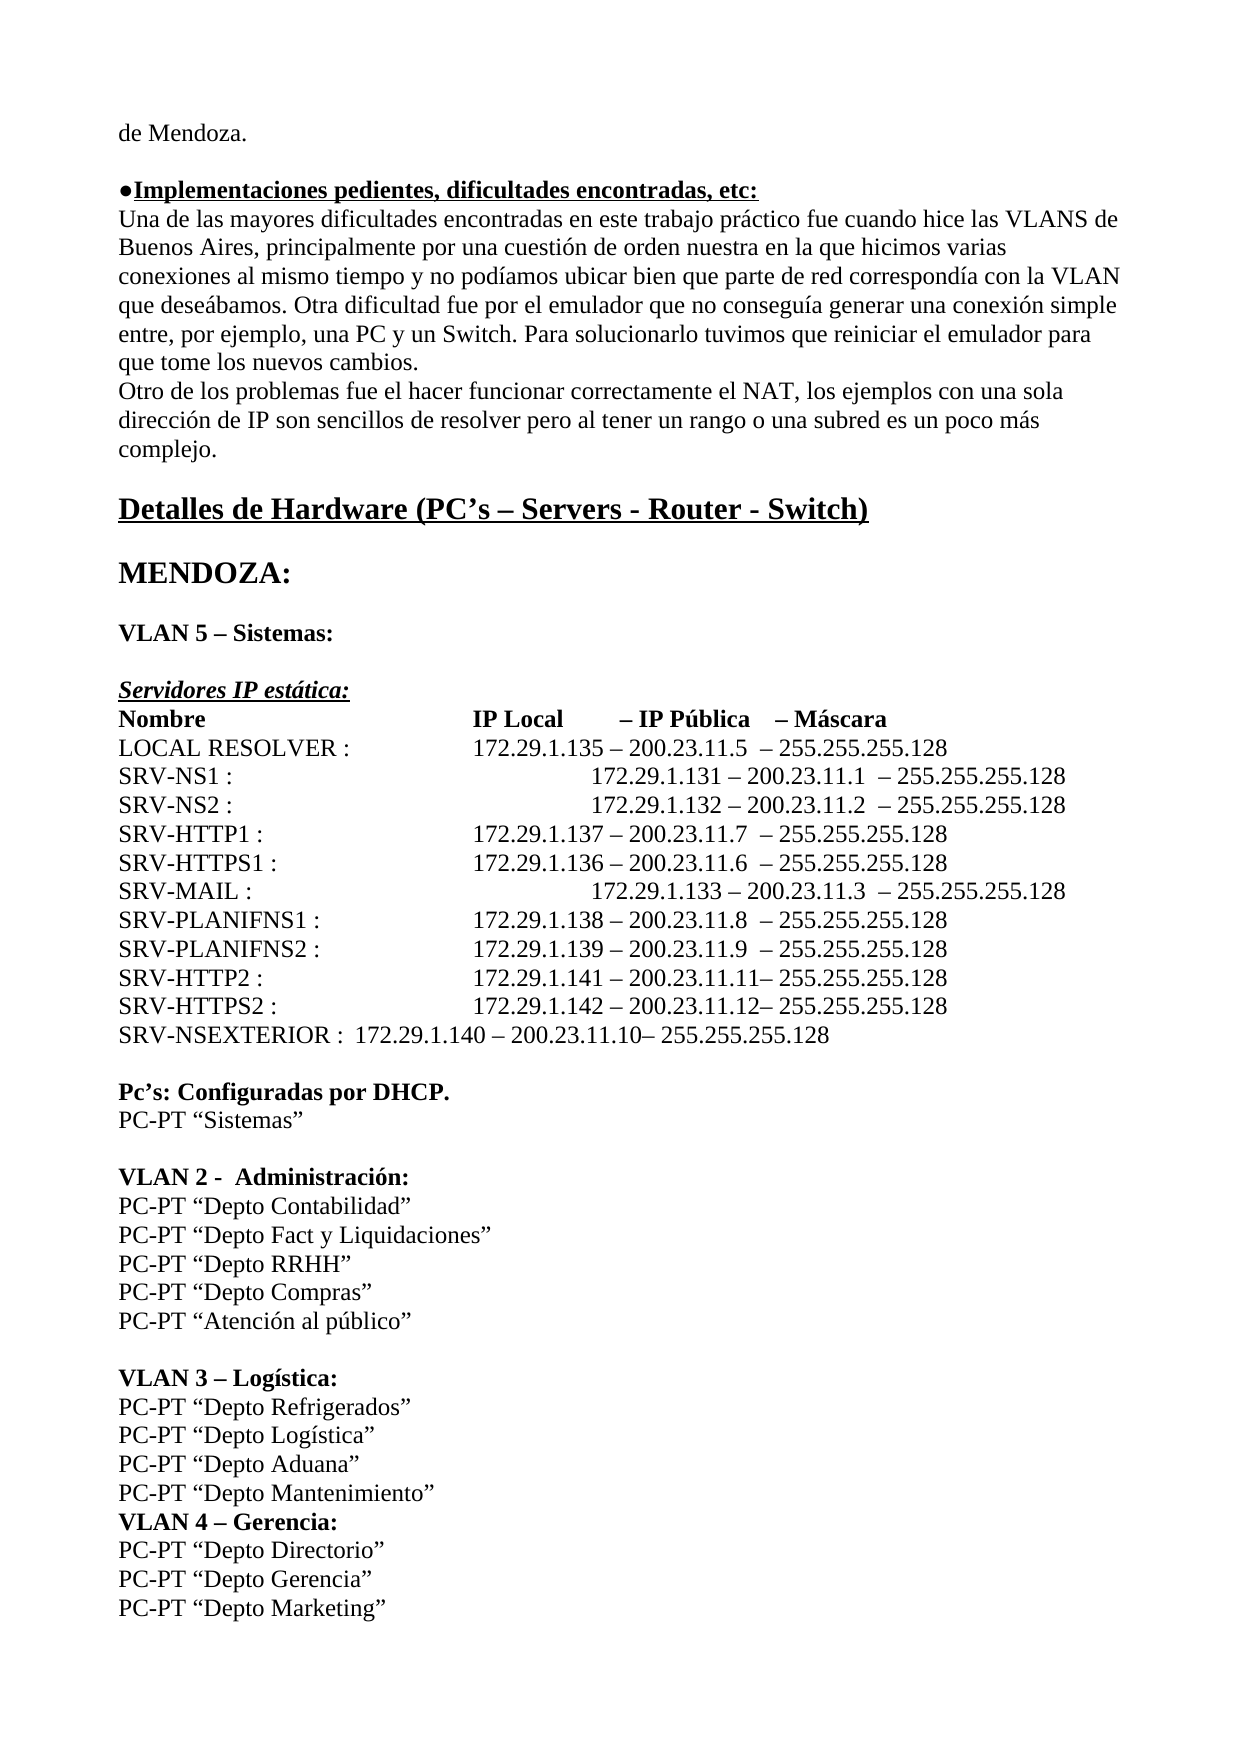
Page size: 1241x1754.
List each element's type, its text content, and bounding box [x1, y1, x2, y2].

text VLAN 5 – Sistemas: [118, 618, 1122, 647]
text PC-PT “Depto Aduana” [118, 1449, 1122, 1478]
text SRV-HTTPS1 : 172.29.1.136 – 200.23.11.6 – 255.255.255.128 [118, 848, 1122, 876]
text PC-PT “Depto Gerencia” [118, 1564, 1122, 1593]
text PC-PT “Depto Refrigerados” [118, 1392, 1122, 1420]
text ●Implementaciones pedientes, dificultades encontradas, etc: [118, 175, 1122, 204]
text PC-PT “Depto RRHH” [118, 1249, 1122, 1277]
text VLAN 4 – Gerencia: [118, 1507, 1122, 1535]
text Nombre IP Local – IP Pública – Máscara [118, 704, 1122, 733]
text VLAN 2 - Administración: [118, 1162, 1122, 1191]
text MENDOZA: [118, 554, 1122, 590]
text SRV-NSEXTERIOR : 172.29.1.140 – 200.23.11.10– 255.255.255.128 [118, 1020, 1122, 1049]
text PC-PT “Depto Compras” [118, 1277, 1122, 1306]
text SRV-HTTP2 : 172.29.1.141 – 200.23.11.11– 255.255.255.128 [118, 963, 1122, 991]
text PC-PT “Depto Fact y Liquidaciones” [118, 1220, 1122, 1249]
text PC-PT “Sistemas” [118, 1106, 1122, 1134]
text SRV-MAIL : 172.29.1.133 – 200.23.11.3 – 255.255.255.128 [118, 876, 1122, 905]
text SRV-PLANIFNS2 : 172.29.1.139 – 200.23.11.9 – 255.255.255.128 [118, 934, 1122, 963]
text SRV-PLANIFNS1 : 172.29.1.138 – 200.23.11.8 – 255.255.255.128 [118, 905, 1122, 934]
text Pc’s: Configuradas por DHCP. [118, 1077, 1122, 1106]
text PC-PT “Depto Contabilidad” [118, 1191, 1122, 1220]
text PC-PT “Depto Marketing” [118, 1593, 1122, 1622]
text SRV-NS2 : 172.29.1.132 – 200.23.11.2 – 255.255.255.128 [118, 790, 1122, 819]
text PC-PT “Depto Mantenimiento” [118, 1478, 1122, 1507]
text Detalles de Hardware (PC’s – Servers - Router - Switch) [118, 490, 1122, 526]
text PC-PT “Depto Logística” [118, 1420, 1122, 1449]
text VLAN 3 – Logística: [118, 1363, 1122, 1392]
text Servidores IP estática: [118, 675, 1122, 704]
text de Mendoza. [118, 118, 1122, 147]
text SRV-HTTP1 : 172.29.1.137 – 200.23.11.7 – 255.255.255.128 [118, 819, 1122, 848]
text Una de las mayores dificultades encontradas en este trabajo práctico fue cuando hice las VLANS de Buenos Aires, principalmente por una cuestión de orden nuestra en la que hicimos varias conexiones al mismo tiempo y no podíamos ubicar bien que parte de red correspondía con la VLAN que deseábamos. Otra dificultad fue por el emulador que no conseguía generar una conexión simple entre, por ejemplo, una PC y un Switch. Para solucionarlo tuvimos que reiniciar el emulador para que tome los nuevos cambios. [118, 204, 1122, 376]
text SRV-HTTPS2 : 172.29.1.142 – 200.23.11.12– 255.255.255.128 [118, 991, 1122, 1020]
text PC-PT “Depto Directorio” [118, 1535, 1122, 1564]
text LOCAL RESOLVER : 172.29.1.135 – 200.23.11.5 – 255.255.255.128 [118, 733, 1122, 761]
text PC-PT “Atención al público” [118, 1306, 1122, 1335]
text SRV-NS1 : 172.29.1.131 – 200.23.11.1 – 255.255.255.128 [118, 761, 1122, 790]
text Otro de los problemas fue el hacer funcionar correctamente el NAT, los ejemplos con una sola dirección de IP son sencillos de resolver pero al tener un rango o una subred es un poco más complejo. [118, 376, 1122, 462]
